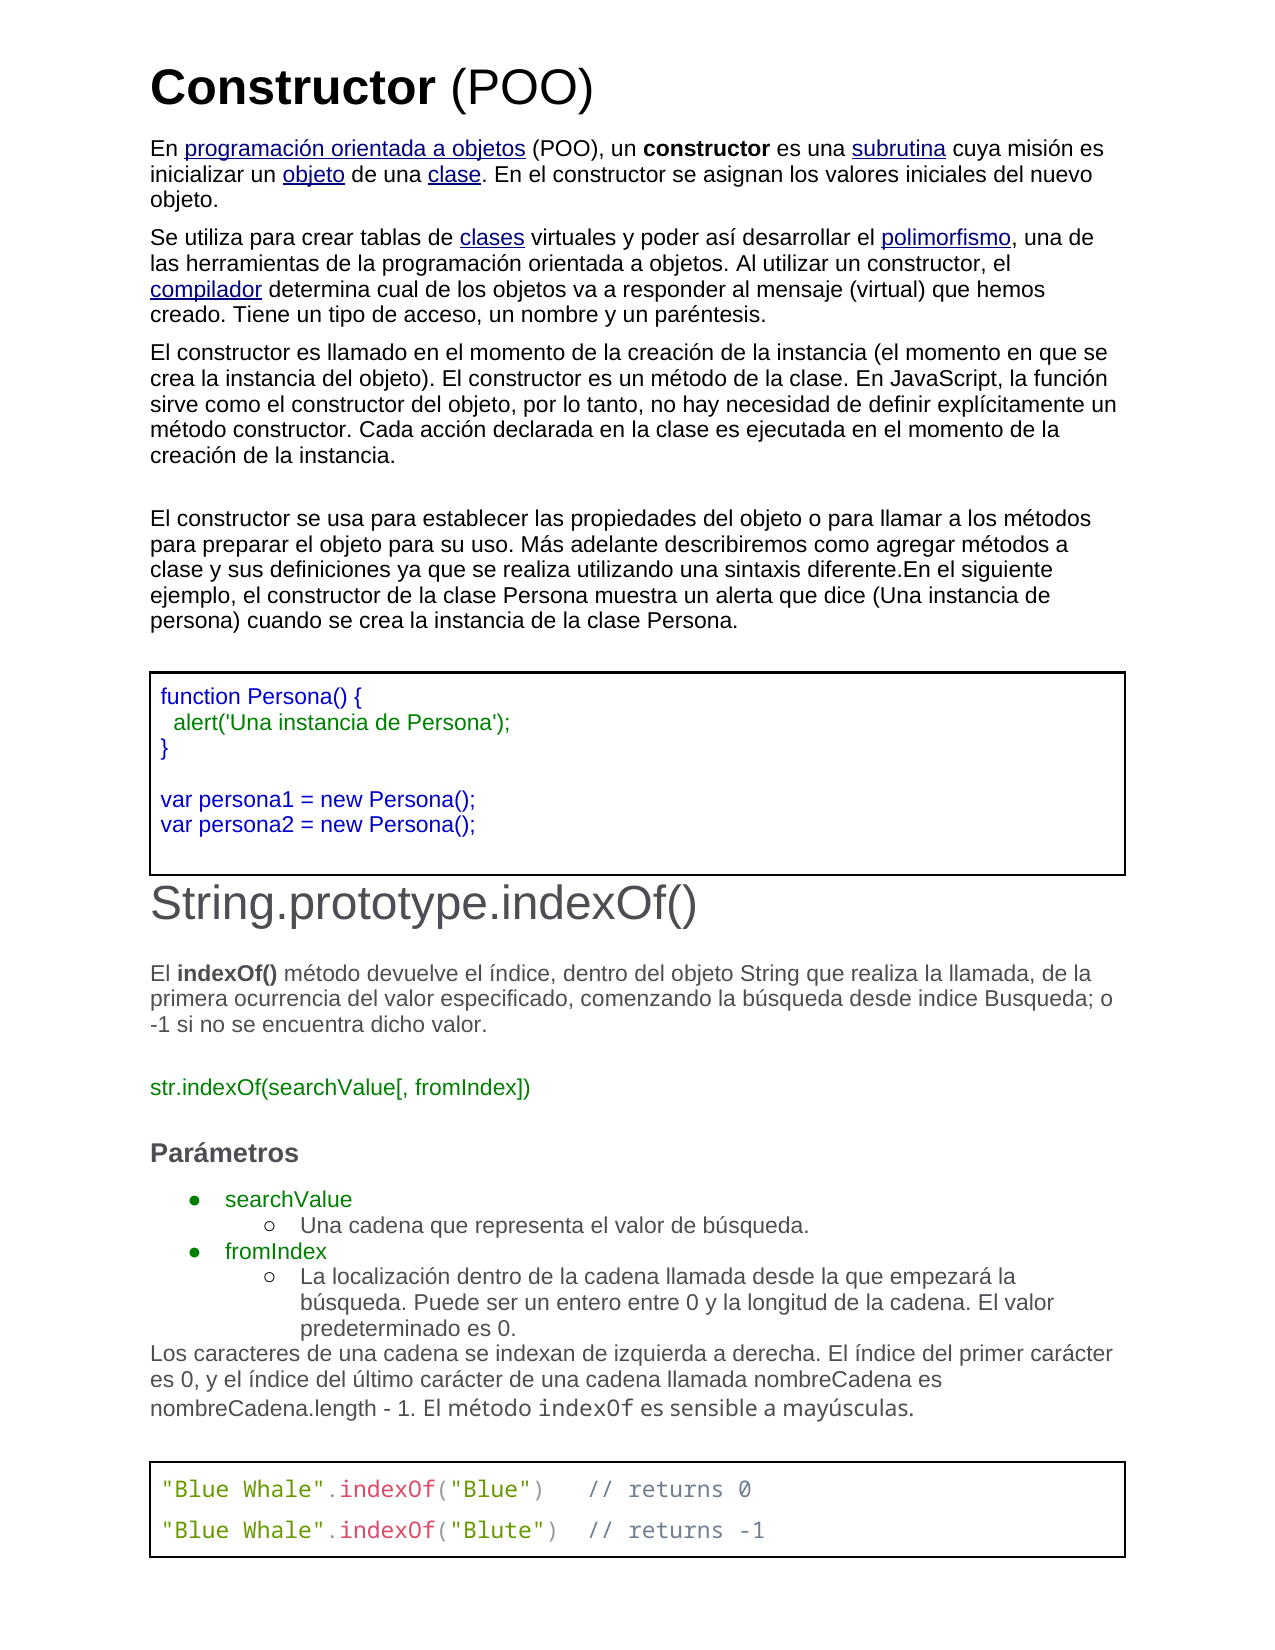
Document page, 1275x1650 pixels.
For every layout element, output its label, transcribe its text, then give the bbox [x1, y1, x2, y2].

text El constructor es llamado en el momento de la creación de la instancia (el momento en que se crea la instancia del objeto). El constructor es un método de la clase. En JavaScript, la función sirve como el constructor del objeto, por lo tanto, no hay necesidad de definir explícitamente un método constructor. Cada acción declarada en la clase es ejecutada en el momento de la creación de la instancia. [150, 340, 1125, 468]
table_header function Persona() { alert('Una instancia de Persona'); } var persona1 = new Persona(); var persona2 = new Persona(); [151, 674, 1124, 874]
subtitle String.prototype.indexOf() [150, 876, 1125, 929]
text Se utiliza para crear tablas de clases virtuales y poder así desarrollar el polimorfismo, una de las herramientas de la programación orientada a objetos. Al utilizar un constructor, el compilador determina cual de los objetos va a responder al mensaje (virtual) que hemos creado. Tiene un tipo de acceso, un nombre y un paréntesis. [150, 225, 1125, 328]
text El indexOf() método devuelve el índice, dentro del objeto String que realiza la llamada, de la primera ocurrencia del valor especificado, comenzando la búsqueda desde indice Busqueda; o -1 si no se encuentra dicho valor. [150, 961, 1125, 1037]
text En programación orientada a objetos (POO), un constructor es una subrutina cuya misión es inicializar un objeto de una clase. En el constructor se asignan los valores iniciales del nuevo objeto. [150, 136, 1125, 213]
text str.indexOf(searchValue[, fromIndex]) [150, 1075, 1125, 1101]
subtitle Parámetros [150, 1138, 1125, 1168]
list fromIndex [187, 1238, 1125, 1264]
text Constructor (POO) [150, 59, 1125, 115]
text Los caracteres de una cadena se indexan de izquierda a derecha. El índice del primer carácter es 0, y el índice del último carácter de una cadena llamada nombreCadena es nombreCadena.length - 1. El método indexOf es sensible a mayúsculas. [150, 1341, 1125, 1423]
text El constructor se usa para establecer las propiedades del objeto o para llamar a los métodos para preparar el objeto para su uso. Más adelante describiremos como agregar métodos a clase y sus definiciones ya que se realiza utilizando una sintaxis diferente.En el siguiente ejemplo, el constructor de la clase Persona muestra un alerta que dice (Una instancia de persona) cuando se crea la instancia de la clase Persona. [150, 506, 1125, 634]
list Una cadena que representa el valor de búsqueda. [262, 1213, 1125, 1238]
table_header "Blue Whale".indexOf("Blue") // returns 0 "Blue Whale".indexOf("Blute") // returns -1 [151, 1463, 1124, 1556]
list searchValue [187, 1187, 1125, 1213]
list La localización dentro de la cadena llamada desde la que empezará la búsqueda. Puede ser un entero entre 0 y la longitud de la cadena. El valor predeterminado es 0. [262, 1264, 1125, 1341]
